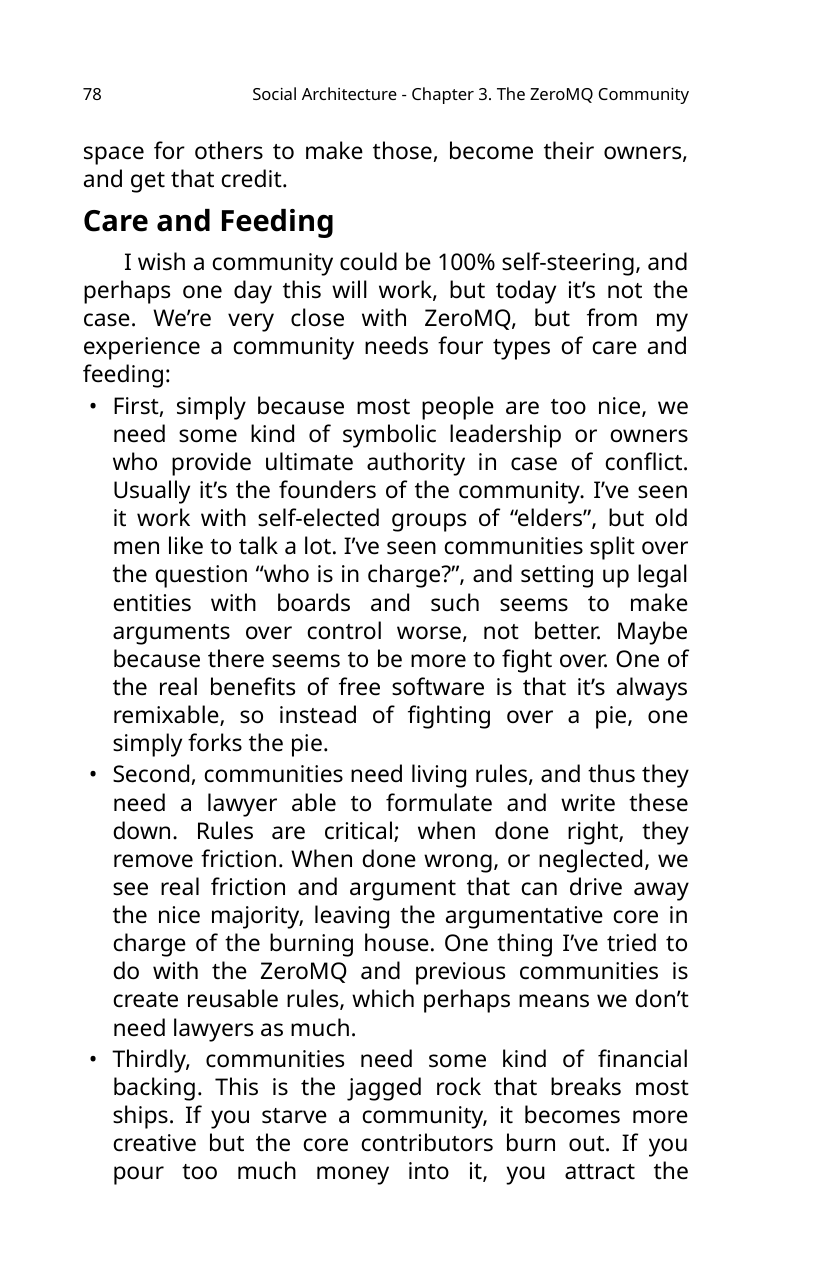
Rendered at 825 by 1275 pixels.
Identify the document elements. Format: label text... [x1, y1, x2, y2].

text space for others to make those, become their owners, and get that credit. [83, 135, 689, 194]
list First, simply because most people are too nice, we need some kind of symbolic leadership or owners who provide ultimate authority in case of conflict. Usually it’s the founders of the community. I’ve seen it work with self-elected groups of “elders”, but old men like to talk a lot. I’ve seen communities split over the question “who is in charge?”, and setting up legal entities with boards and such seems to make arguments over control worse, not better. Maybe because there seems to be more to fight over. One of the real benefits of free software is that it’s always remixable, so instead of fighting over a pie, one simply forks the pie. [88, 389, 689, 758]
text I wish a community could be 100% self-steering, and perhaps one day this will work, but today it’s not the case. We’re very close with ZeroMQ, but from my experience a community needs four types of care and feeding: [83, 246, 689, 389]
list Second, communities need living rules, and thus they need a lawyer able to formulate and write these down. Rules are critical; when done right, they remove friction. When done wrong, or neglected, we see real friction and argument that can drive away the nice majority, leaving the argumentative core in charge of the burning house. One thing I’ve tried to do with the ZeroMQ and previous communities is create reusable rules, which perhaps means we don’t need lawyers as much. [88, 758, 689, 1043]
list Thirdly, communities need some kind of financial backing. This is the jagged rock that breaks most ships. If you starve a community, it becomes more creative but the core contributors burn out. If you pour too much money into it, you attract the [88, 1043, 689, 1186]
subtitle Care and Feeding [83, 200, 689, 240]
